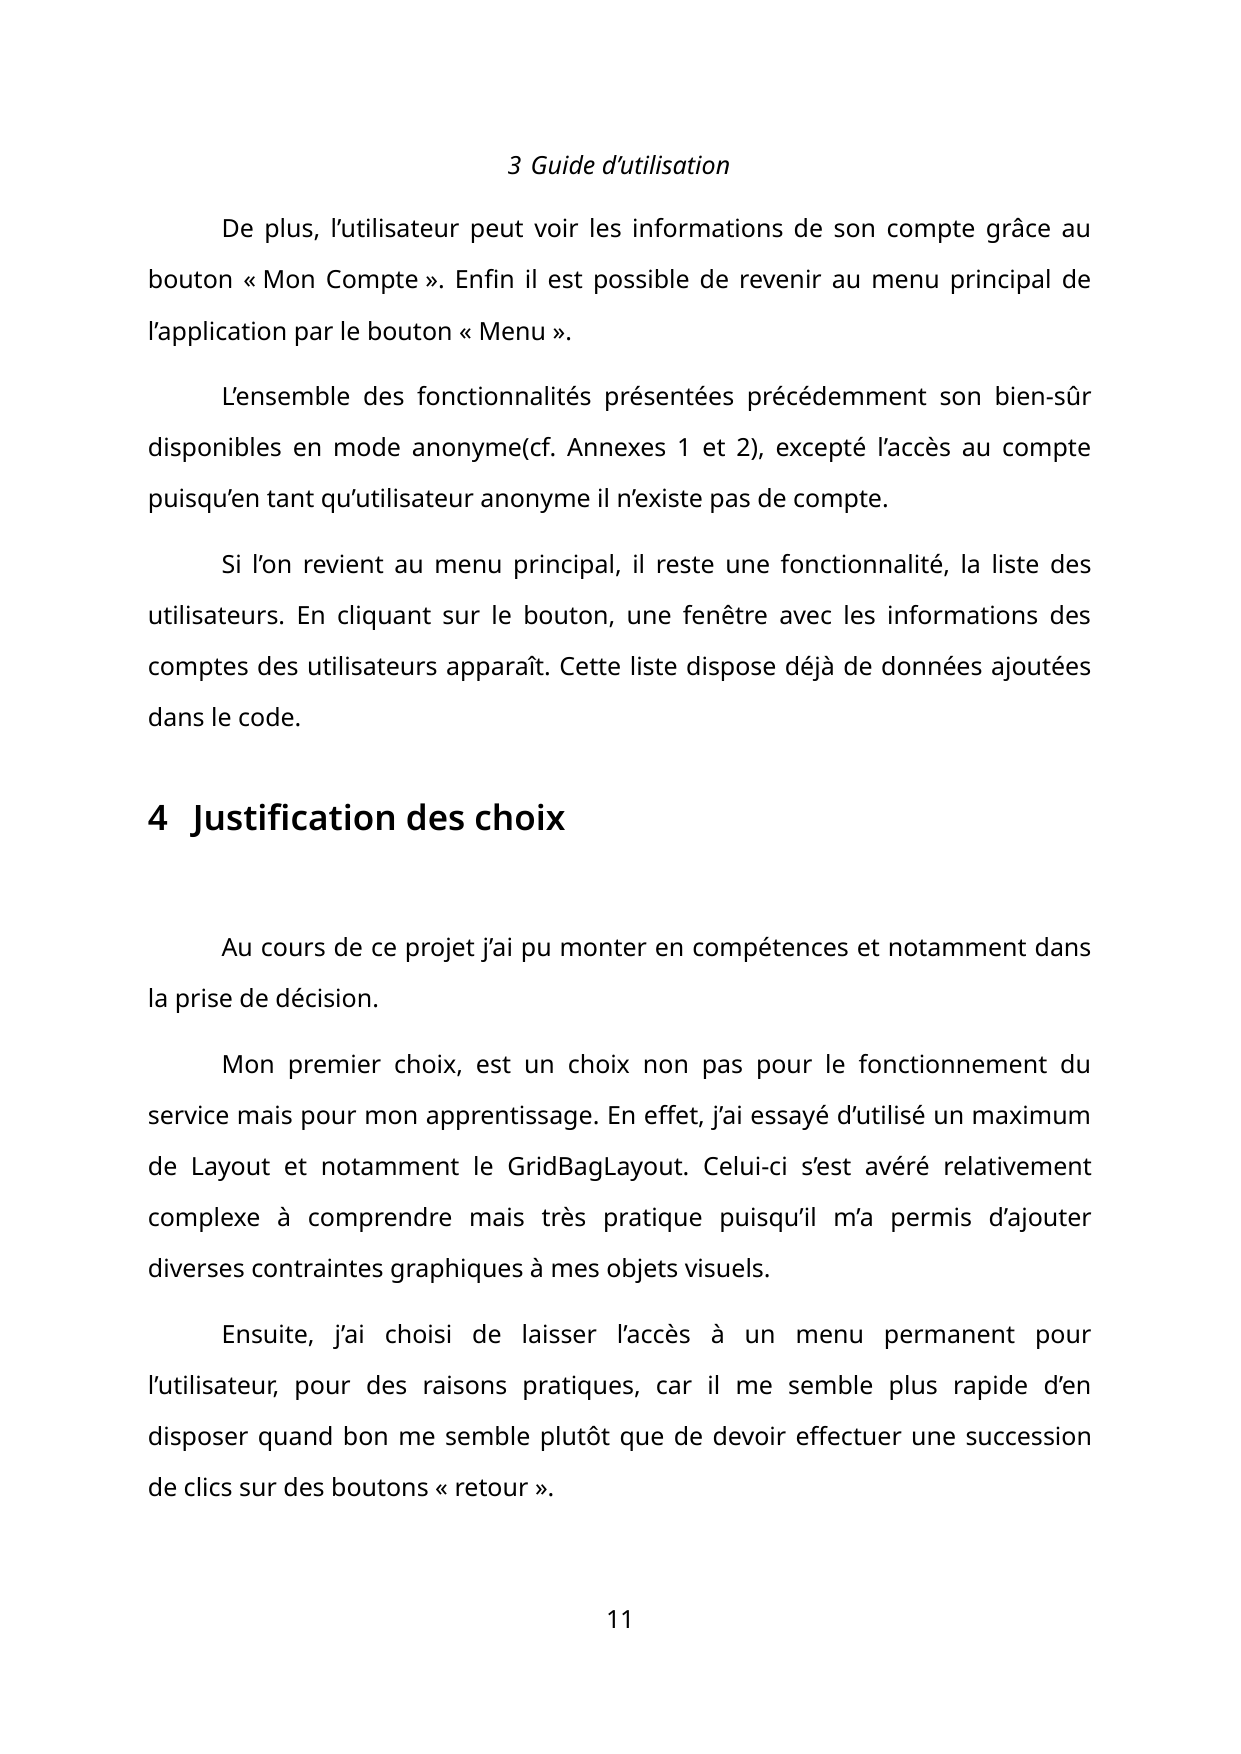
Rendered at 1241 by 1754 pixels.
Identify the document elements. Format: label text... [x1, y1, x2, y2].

text Ensuite, j’ai choisi de laisser l’accès à un menu permanent pour l’utilisateur, pour des raisons pratiques, car il me semble plus rapide d’en disposer quand bon me semble plutôt que de devoir effectuer une succession de clics sur des boutons « retour ». [148, 1317, 1093, 1504]
text Si l’on revient au menu principal, il reste une fonctionnalité, la liste des utilisateurs. En cliquant sur le bouton, une fenêtre avec les informations des comptes des utilisateurs apparaît. Cette liste dispose déjà de données ajoutées dans le code. [148, 547, 1093, 734]
subtitle Justification des choix [148, 792, 1093, 840]
text L’ensemble des fonctionnalités présentées précédemment son bien-sûr disponibles en mode anonyme(cf. Annexes 1 et 2), excepté l’accès au compte puisqu’en tant qu’utilisateur anonyme il n’existe pas de compte. [148, 379, 1093, 515]
text Au cours de ce projet j’ai pu monter en compétences et notamment dans la prise de décision. [148, 930, 1093, 1015]
text De plus, l’utilisateur peut voir les informations de son compte grâce au bouton « Mon Compte ». Enfin il est possible de revenir au menu principal de l’application par le bouton « Menu ». [148, 211, 1093, 347]
text Mon premier choix, est un choix non pas pour le fonctionnement du service mais pour mon apprentissage. En effet, j’ai essayé d’utilisé un maximum de Layout et notamment le GridBagLayout. Celui-ci s’est avéré relativement complexe à comprendre mais très pratique puisqu’il m’a permis d’ajouter diverses contraintes graphiques à mes objets visuels. [148, 1047, 1093, 1285]
